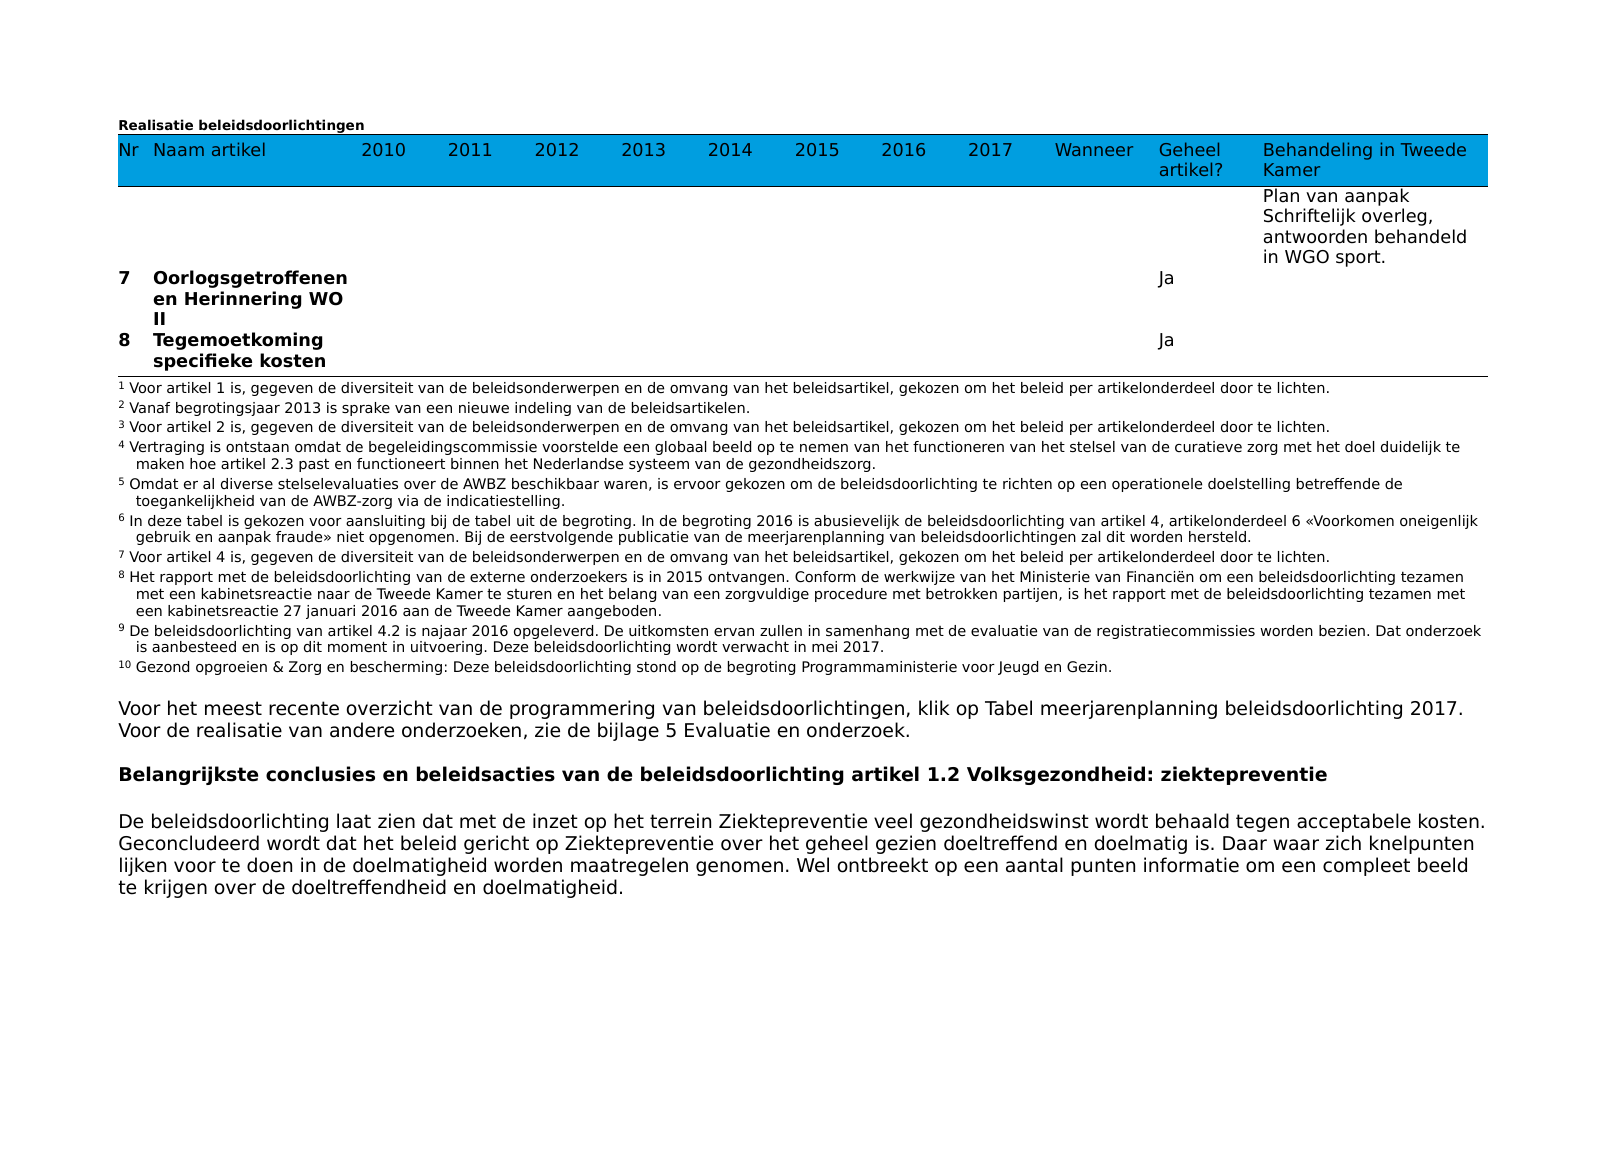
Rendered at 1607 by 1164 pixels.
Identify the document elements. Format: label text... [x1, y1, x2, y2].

table_cell Ja [1153, 330, 1257, 376]
table_cell Ja [1153, 268, 1257, 330]
table_cell [1049, 187, 1153, 268]
table_cell [789, 268, 875, 330]
table_cell 2011 [442, 135, 528, 186]
table_cell Nr [118, 135, 147, 186]
subtitle Belangrijkste conclusies en beleidsacties van de beleidsdoorlichting artikel 1.2 Volksgezondheid: ziektepreventie [118, 764, 1488, 786]
table_cell Behandeling in Tweede Kamer [1257, 135, 1488, 186]
table_cell [962, 187, 1048, 268]
table_cell [529, 268, 615, 330]
table_cell [529, 187, 615, 268]
table_cell [962, 330, 1048, 376]
text Voor het meest recente overzicht van de programmering van beleidsdoorlichtingen, klik op Tabel meerjarenplanning beleidsdoorlichting 2017. Voor de realisatie van andere onderzoeken, zie de bijlage 5 Evaluatie en onderzoek. [118, 698, 1488, 742]
table_cell 2017 [962, 135, 1048, 186]
table_cell 1 Voor artikel 1 is, gegeven de diversiteit van de beleidsonderwerpen en de omvang van het beleidsartikel, gekozen om het beleid per artikelonderdeel door te lichten. 2 Vanaf begrotingsjaar 2013 is sprake van een nieuwe indeling van de beleidsartikelen. 3 Voor artikel 2 is, gegeven de diversiteit van de beleidsonderwerpen en de omvang van het beleidsartikel, gekozen om het beleid per artikelonderdeel door te lichten. 4 Vertraging is ontstaan omdat de begeleidingscommissie voorstelde een globaal beeld op te nemen van het functioneren van het stelsel van de curatieve zorg met het doel duidelijk te maken hoe artikel 2.3 past en functioneert binnen het Nederlandse systeem van de gezondheidszorg. 5 Omdat er al diverse stelselevaluaties over de AWBZ beschikbaar waren, is ervoor gekozen om de beleidsdoorlichting te richten op een operationele doelstelling betreffende de toegankelijkheid van de AWBZ-zorg via de indicatiestelling. 6 In deze tabel is gekozen voor aansluiting bij de tabel uit de begroting. In de begroting 2016 is abusievelijk de beleidsdoorlichting van artikel 4, artikelonderdeel 6 «Voorkomen oneigenlijk gebruik en aanpak fraude» niet opgenomen. Bij de eerstvolgende publicatie van de meerjarenplanning van beleidsdoorlichtingen zal dit worden hersteld. 7 Voor artikel 4 is, gegeven de diversiteit van de beleidsonderwerpen en de omvang van het beleidsartikel, gekozen om het beleid per artikelonderdeel door te lichten. 8 Het rapport met de beleidsdoorlichting van de externe onderzoekers is in 2015 ontvangen. Conform de werkwijze van het Ministerie van Financiën om een beleidsdoorlichting tezamen met een kabinetsreactie naar de Tweede Kamer te sturen en het belang van een zorgvuldige procedure met betrokken partijen, is het rapport met de beleidsdoorlichting tezamen met een kabinetsreactie 27 januari 2016 aan de Tweede Kamer aangeboden. 9 De beleidsdoorlichting van artikel 4.2 is najaar 2016 opgeleverd. De uitkomsten ervan zullen in samenhang met de evaluatie van de registratiecommissies worden bezien. Dat onderzoek is aanbesteed en is op dit moment in uitvoering. Deze beleidsdoorlichting wordt verwacht in mei 2017. 10 Gezond opgroeien & Zorg en bescherming: Deze beleidsdoorlichting stond op de begroting Programmaministerie voor Jeugd en Gezin. [118, 377, 1488, 676]
table_cell [789, 187, 875, 268]
table_cell [1049, 268, 1153, 330]
text De beleidsdoorlichting laat zien dat met de inzet op het terrein Ziektepreventie veel gezondheidswinst wordt behaald tegen acceptabele kosten. Geconcludeerd wordt dat het beleid gericht op Ziektepreventie over het geheel gezien doeltreffend en doelmatig is. Daar waar zich knelpunten lijken voor te doen in de doelmatigheid worden maatregelen genomen. Wel ontbreekt op een aantal punten informatie om een compleet beeld te krijgen over de doeltreffendheid en doelmatigheid. [118, 811, 1488, 899]
table_cell [702, 330, 788, 376]
table_cell [615, 330, 702, 376]
table_cell [875, 330, 962, 376]
table_cell [442, 330, 528, 376]
table_cell 2010 [355, 135, 442, 186]
table_cell [118, 187, 147, 268]
table_cell Naam artikel [147, 135, 355, 186]
table_cell [875, 268, 962, 330]
table_cell [789, 330, 875, 376]
table_cell [355, 268, 442, 330]
table_cell [147, 187, 355, 268]
table_cell [615, 187, 702, 268]
table_header Realisatie beleidsdoorlichtingen [118, 118, 1488, 134]
table_cell [442, 268, 528, 330]
table_cell [1049, 330, 1153, 376]
table_cell [442, 187, 528, 268]
table_cell 2013 [615, 135, 702, 186]
table_cell Wanneer [1049, 135, 1153, 186]
table_cell Tegemoetkoming specifieke kosten [147, 330, 355, 376]
table_cell [355, 187, 442, 268]
table_cell [702, 268, 788, 330]
table_cell [1257, 330, 1488, 376]
table_cell [1257, 268, 1488, 330]
table_cell [962, 268, 1048, 330]
table_cell 2012 [529, 135, 615, 186]
table_cell Oorlogsgetroffenen en Herinnering WO II [147, 268, 355, 330]
table_cell [529, 330, 615, 376]
table_cell 2016 [875, 135, 962, 186]
table_cell 2014 [702, 135, 788, 186]
table_cell 8 [118, 330, 147, 376]
table_cell [615, 268, 702, 330]
table_cell [1153, 187, 1257, 268]
table_cell [702, 187, 788, 268]
table_cell [355, 330, 442, 376]
table_cell Plan van aanpak Schriftelijk overleg, antwoorden behandeld in WGO sport. [1257, 187, 1488, 268]
table_cell 7 [118, 268, 147, 330]
table_cell [875, 187, 962, 268]
table_cell Geheel artikel? [1153, 135, 1257, 186]
table_cell 2015 [789, 135, 875, 186]
